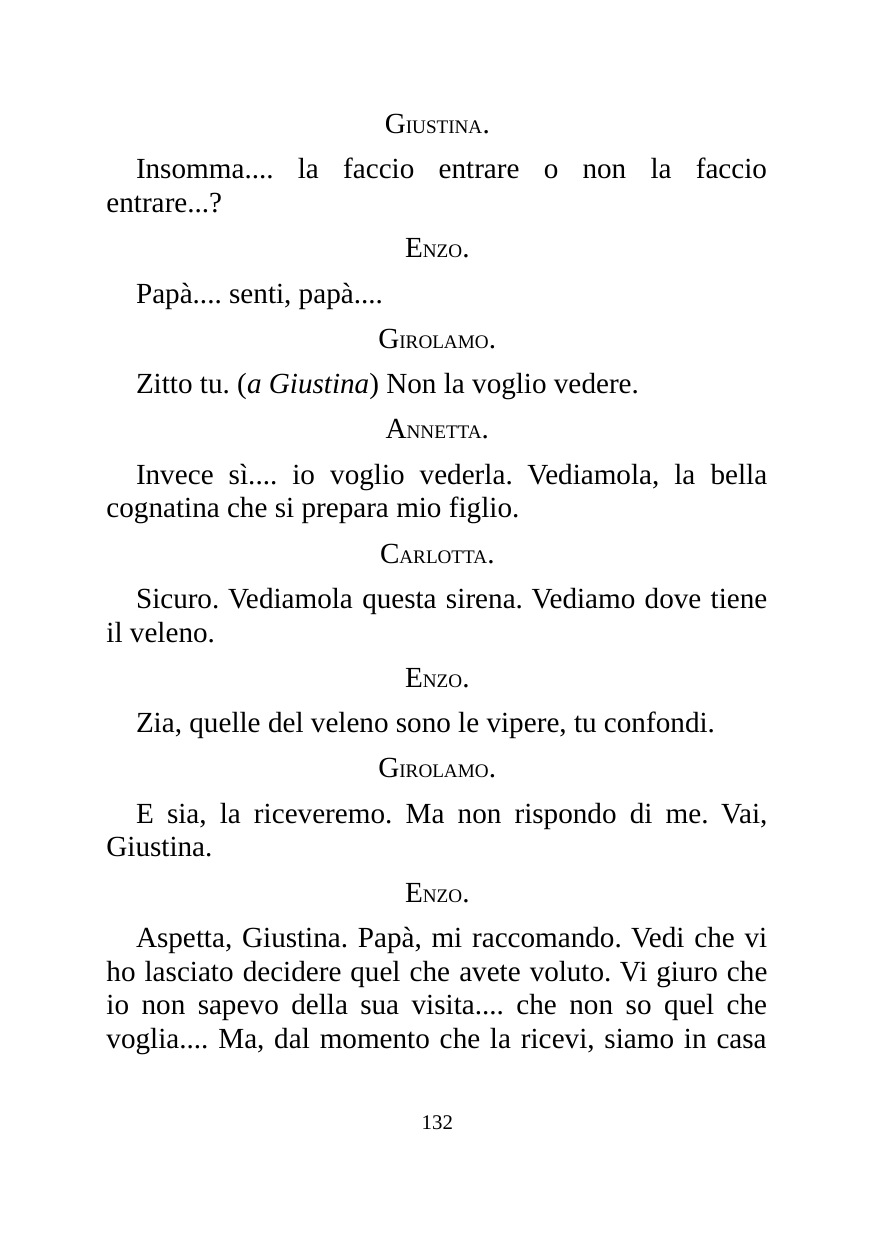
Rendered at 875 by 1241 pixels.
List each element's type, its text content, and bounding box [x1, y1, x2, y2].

text Girolamo. [106, 321, 768, 354]
text Annetta. [106, 412, 768, 445]
text Enzo. [106, 230, 768, 264]
text Carlotta. [106, 536, 768, 569]
text Zitto tu. (a Giustina) Non la voglio vedere. [106, 366, 768, 400]
text Zia, quelle del veleno sono le vipere, tu confondi. [106, 705, 768, 739]
text Enzo. [106, 660, 768, 693]
text Girolamo. [106, 751, 768, 784]
text Papà.... senti, papà.... [106, 276, 768, 309]
text Aspetta, Giustina. Papà, mi raccomando. Vedi che vi ho lasciato decidere quel che avete voluto. Vi giuro che io non sapevo della sua visita.... che non so quel che voglia.... Ma, dal momento che la ricevi, siamo in casa [106, 920, 768, 1054]
text E sia, la riceveremo. Ma non rispondo di me. Vai, Giustina. [106, 796, 768, 863]
text Sicuro. Vediamola questa sirena. Vediamo dove tiene il veleno. [106, 581, 768, 648]
text Giustina. [106, 106, 768, 140]
text Invece sì.... io voglio vederla. Vediamola, la bella cognatina che si prepara mio figlio. [106, 457, 768, 524]
text Insomma.... la faccio entrare o non la faccio entrare...? [106, 152, 768, 219]
text Enzo. [106, 875, 768, 908]
